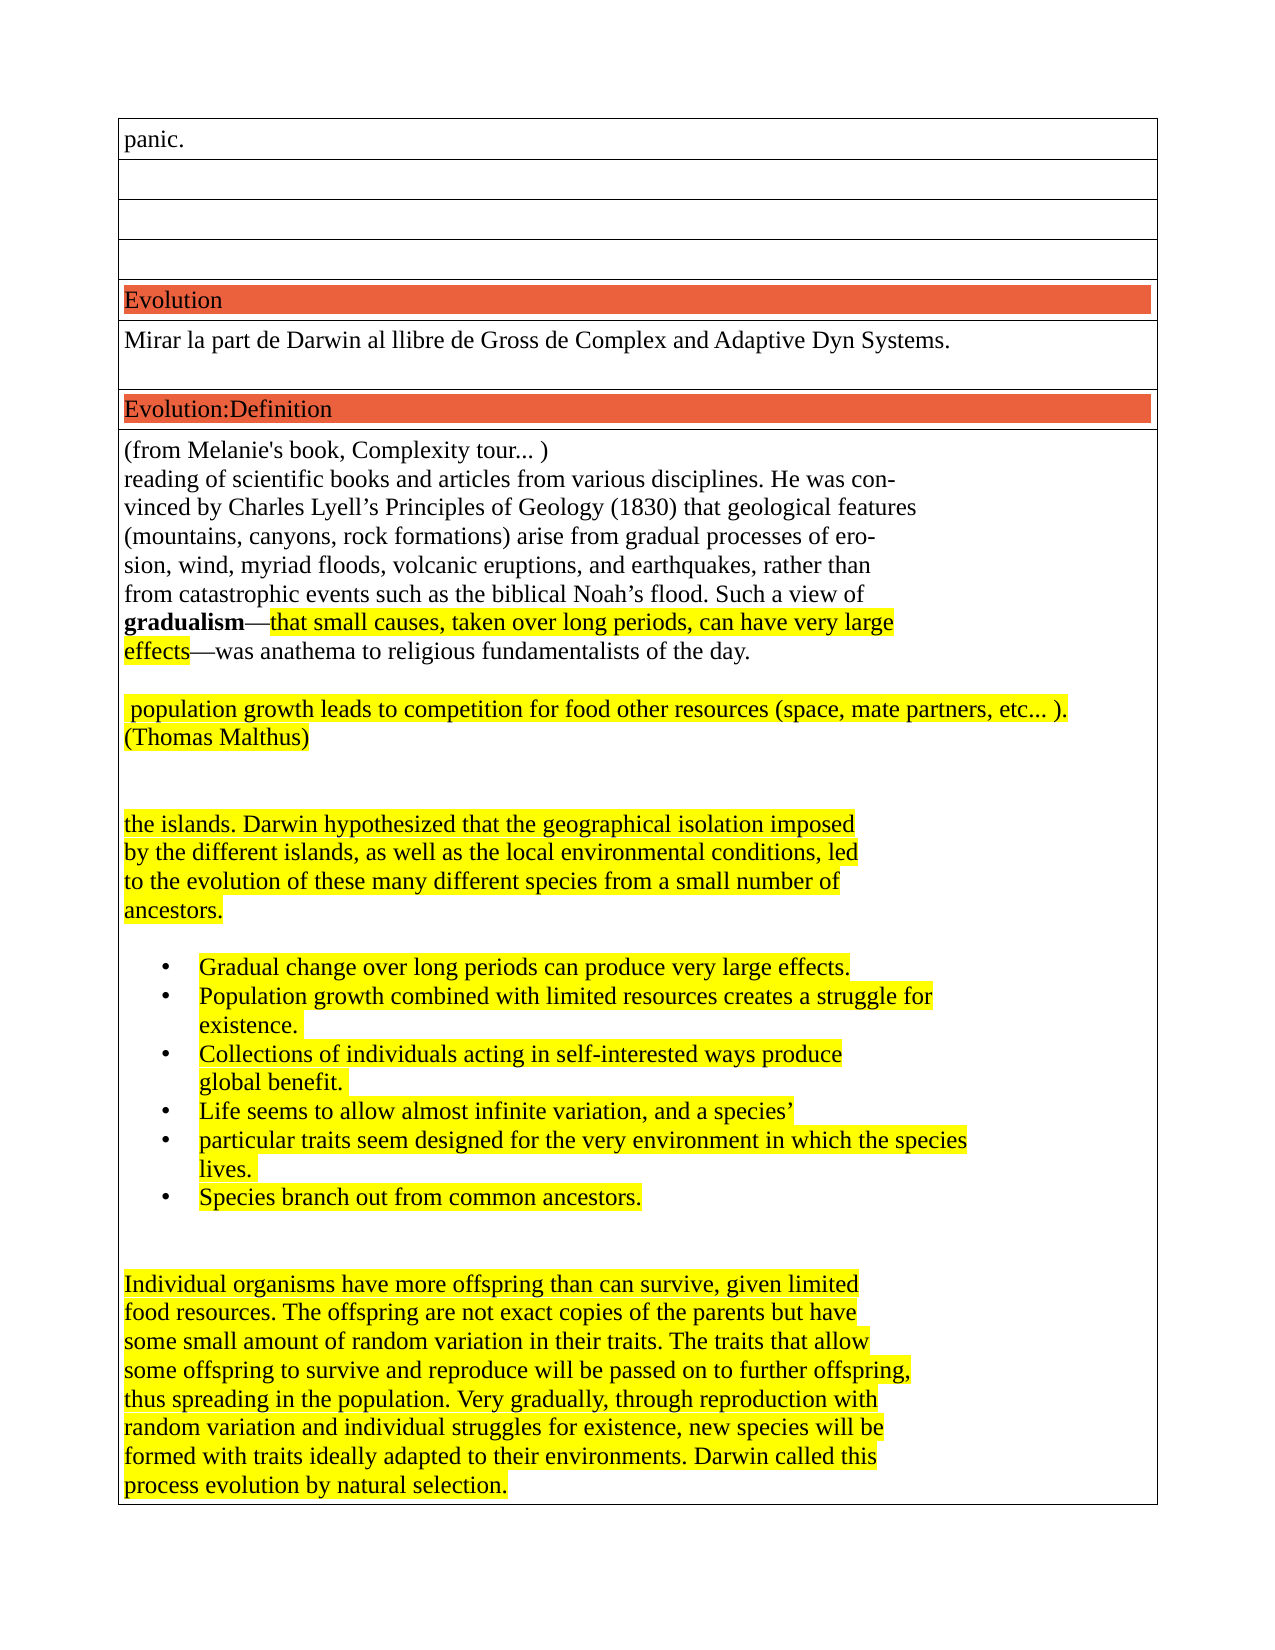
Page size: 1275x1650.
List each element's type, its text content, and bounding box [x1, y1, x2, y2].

table_cell panic. [119, 119, 1157, 158]
table_cell (from Melanie's book, Complexity tour... ) reading of scientific books and articles from various disciplines. He was con- vinced by Charles Lyell’s Principles of Geology (1830) that geological features (mountains, canyons, rock formations) arise from gradual processes of ero- sion, wind, myriad floods, volcanic eruptions, and earthquakes, rather than from catastrophic events such as the biblical Noah’s flood. Such a view of gradualism—that small causes, taken over long periods, can have very large effects—was anathema to religious fundamentalists of the day. population growth leads to competition for food other resources (space, mate partners, etc... ). (Thomas Malthus) the islands. Darwin hypothesized that the geographical isolation imposed by the different islands, as well as the local environmental conditions, led to the evolution of these many different species from a small number of ancestors. Gradual change over long periods can produce very large effects. Population growth combined with limited resources creates a struggle for existence. Collections of individuals acting in self-interested ways produce global benefit. Life seems to allow almost infinite variation, and a species’ particular traits seem designed for the very environment in which the species lives. Species branch out from common ancestors. Individual organisms have more offspring than can survive, given limited food resources. The offspring are not exact copies of the parents but have some small amount of random variation in their traits. The traits that allow some offspring to survive and reproduce will be passed on to further offspring, thus spreading in the population. Very gradually, through reproduction with random variation and individual struggles for existence, new species will be formed with traits ideally adapted to their environments. Darwin called this process evolution by natural selection. [119, 430, 1157, 1504]
table_cell [119, 200, 1157, 239]
table_cell Evolution:Definition [119, 390, 1157, 429]
table_cell Evolution [119, 280, 1157, 320]
table_cell [119, 240, 1157, 279]
table_cell Mirar la part de Darwin al llibre de Gross de Complex and Adaptive Dyn Systems. [119, 321, 1157, 389]
table_cell [119, 160, 1157, 199]
